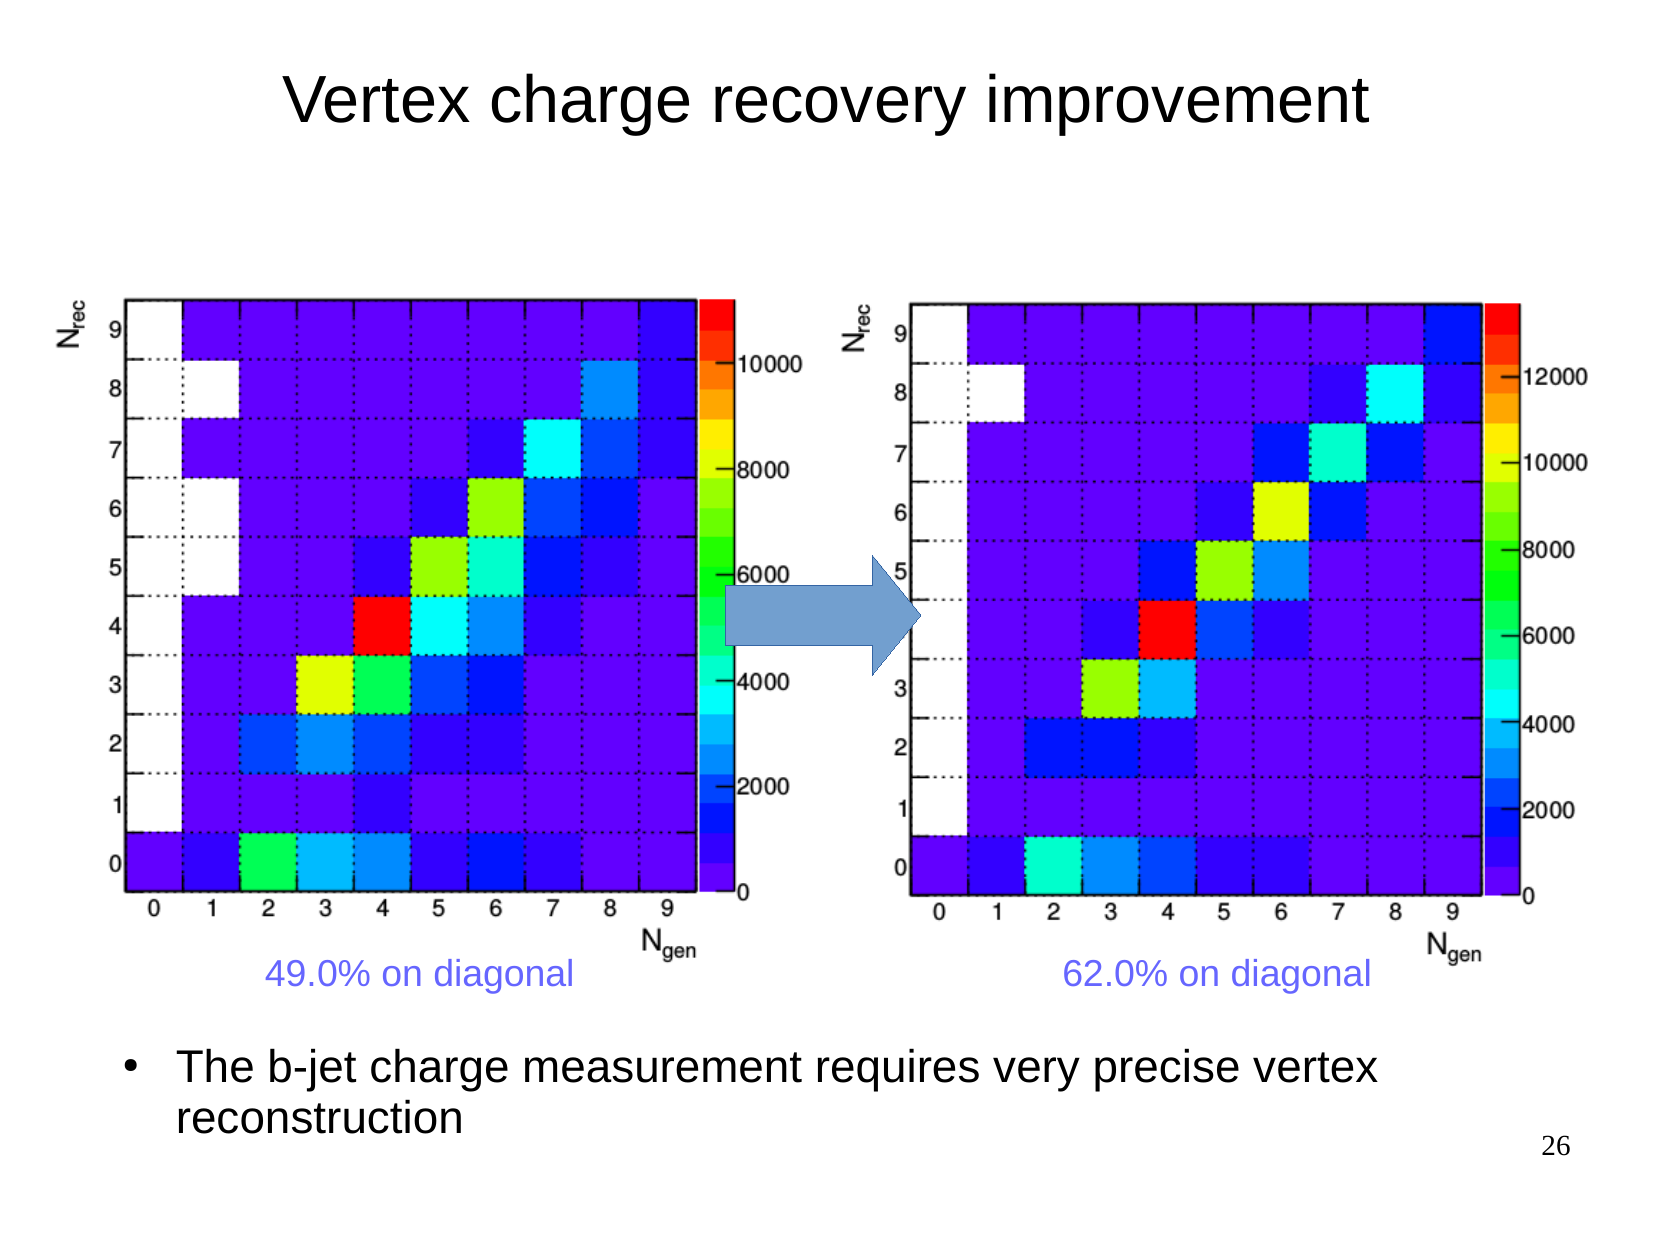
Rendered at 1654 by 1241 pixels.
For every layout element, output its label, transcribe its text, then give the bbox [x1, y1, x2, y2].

text_box [725, 555, 921, 676]
text_box 62.0% on diagonal [1037, 945, 1397, 1002]
picture [33, 240, 1629, 995]
title Vertex charge recovery improvement [82, 49, 1571, 151]
text_box 49.0% on diagonal [240, 945, 599, 1002]
list The b-jet charge measurement requires very precise vertex reconstruction [105, 1040, 1531, 1206]
